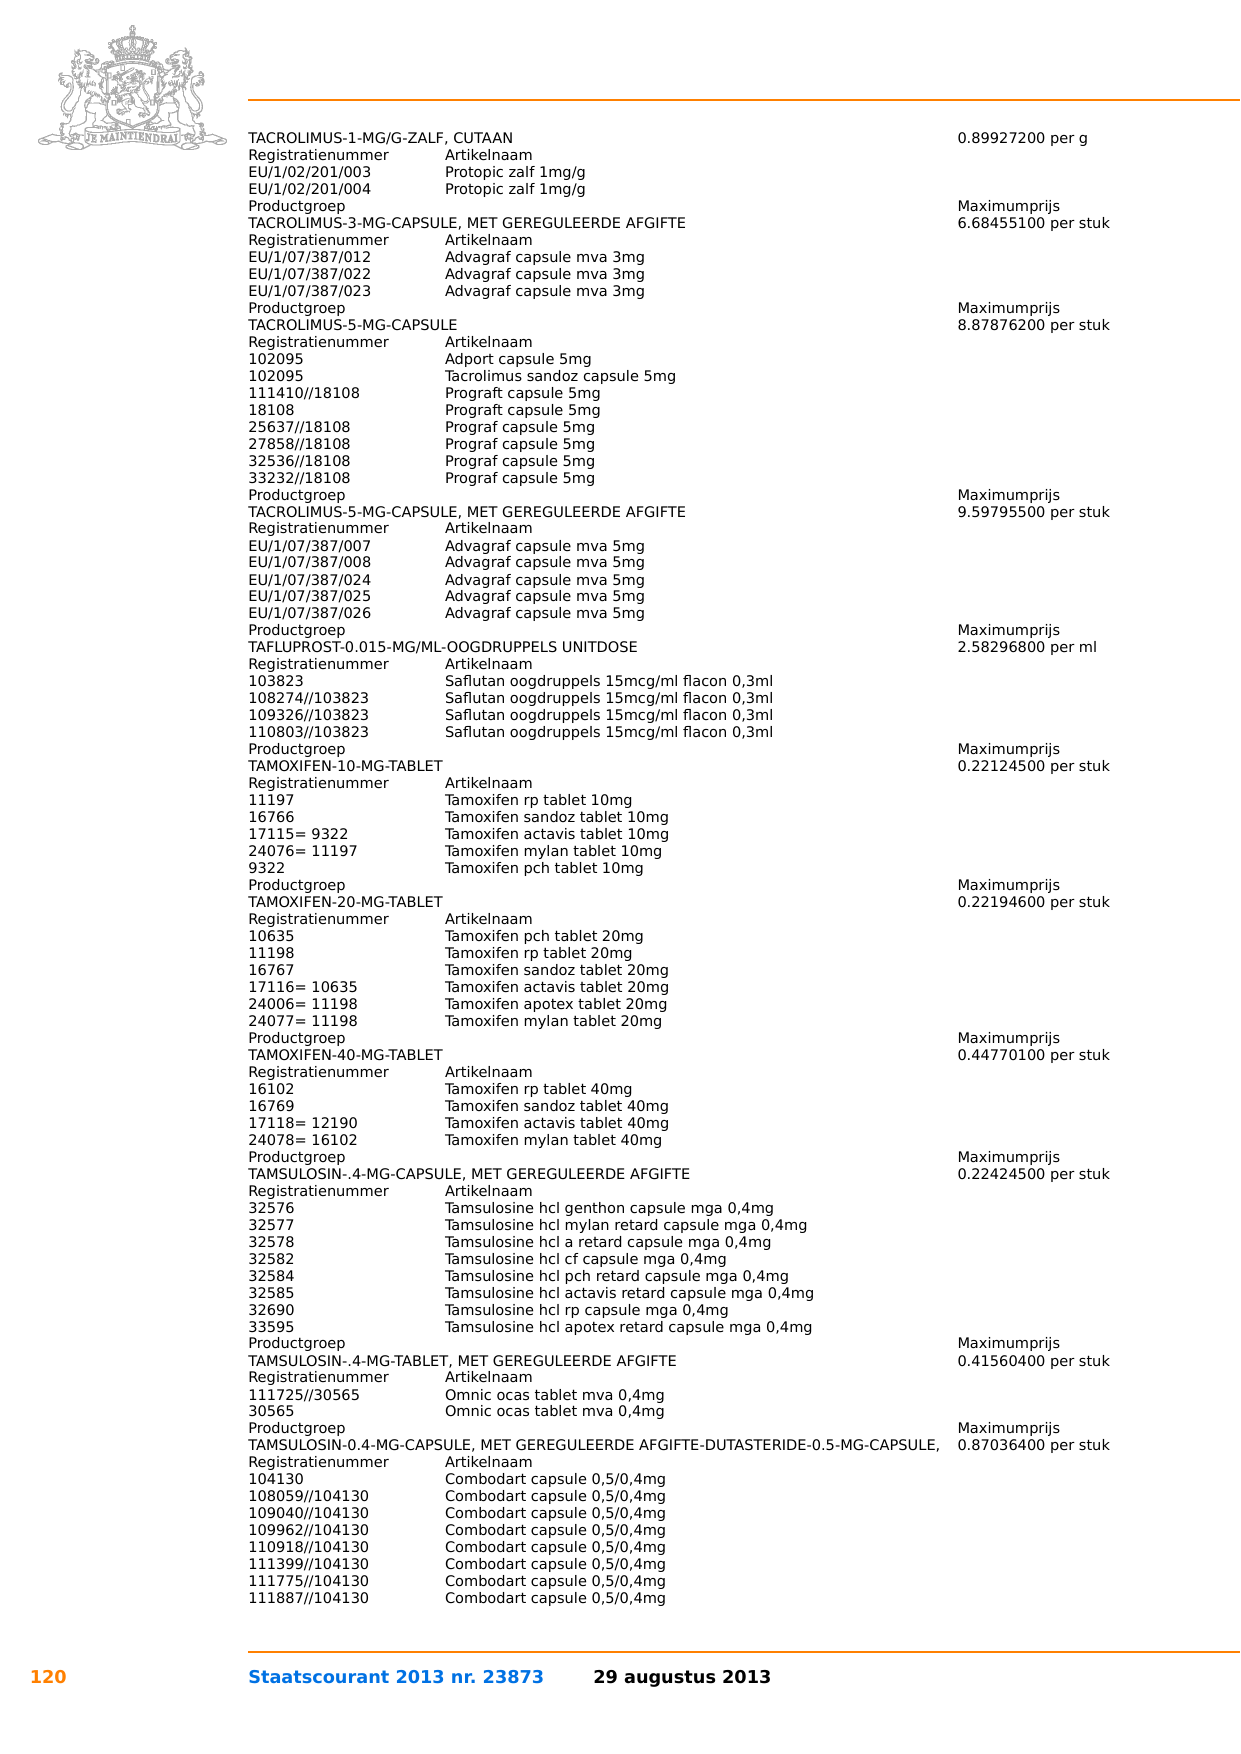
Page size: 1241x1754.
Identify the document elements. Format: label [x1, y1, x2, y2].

picture [38, 25, 227, 150]
